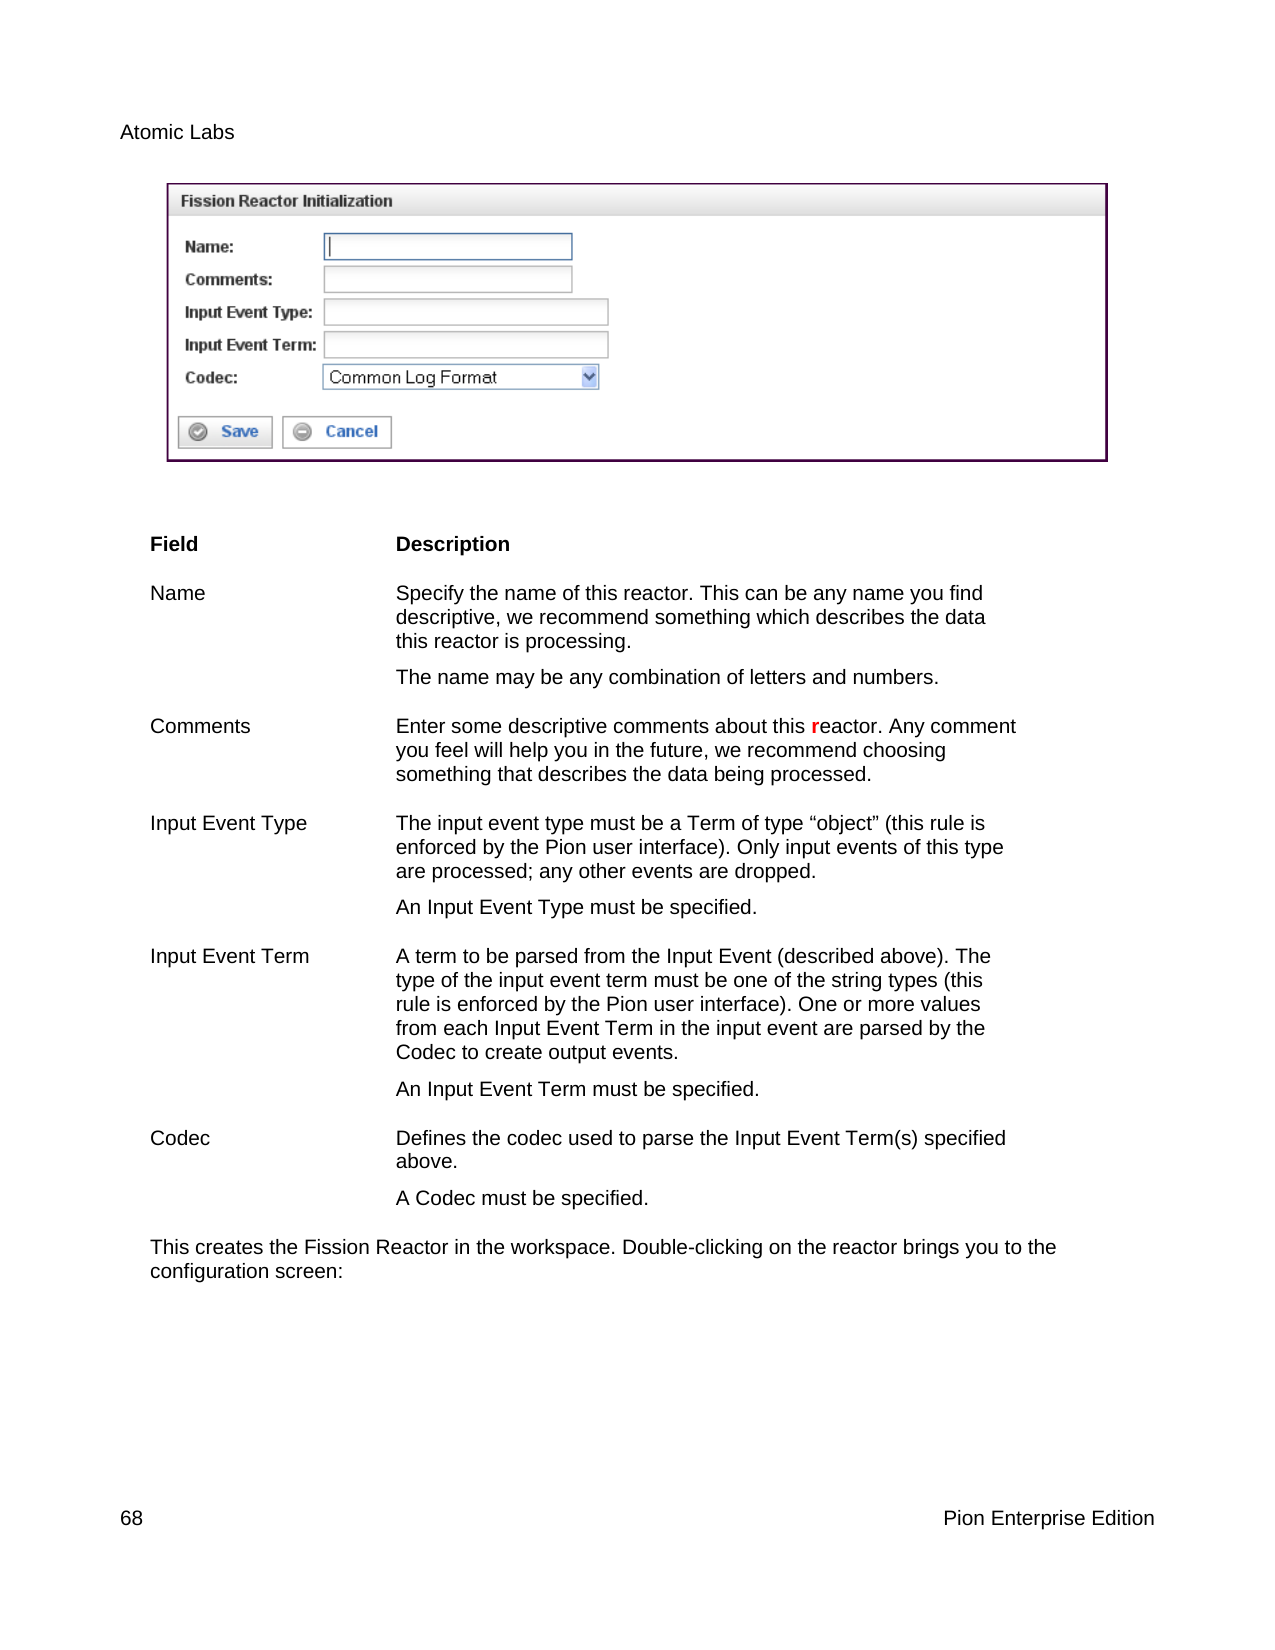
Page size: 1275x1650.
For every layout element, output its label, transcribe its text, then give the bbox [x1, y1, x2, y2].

table_cell Enter some descriptive comments about this reactor. Any comment you feel will help you in the future, we recommend choosing something that describes the data being processed. [354, 701, 1031, 798]
picture [166, 183, 1108, 462]
table_cell Specify the name of this reactor. This can be any name you find descriptive, we recommend something which describes the data this reactor is processing. The name may be any combination of letters and numbers. [354, 568, 1031, 701]
table_header Field [109, 519, 354, 568]
table_cell Defines the codec used to parse the Input Event Term(s) specified above. A Codec must be specified. [354, 1113, 1031, 1222]
table_cell Name [109, 568, 354, 701]
table_cell Input Event Term [109, 932, 354, 1113]
table_cell Input Event Type [109, 798, 354, 932]
table_header Description [354, 519, 1031, 568]
table_cell Comments [109, 701, 354, 798]
table_cell A term to be parsed from the Input Event (described above). The type of the input event term must be one of the string types (this rule is enforced by the Pion user interface). One or more values from each Input Event Term in the input event are parsed by the Codec to create output events. An Input Event Term must be specified. [354, 932, 1031, 1113]
table_cell The input event type must be a Term of type “object” (this rule is enforced by the Pion user interface). Only input events of this type are processed; any other events are dropped. An Input Event Type must be specified. [354, 798, 1031, 932]
text This creates the Fission Reactor in the workspace. Double-clicking on the reactor brings you to the configuration screen: [150, 1235, 1155, 1283]
table_cell Codec [109, 1113, 354, 1222]
